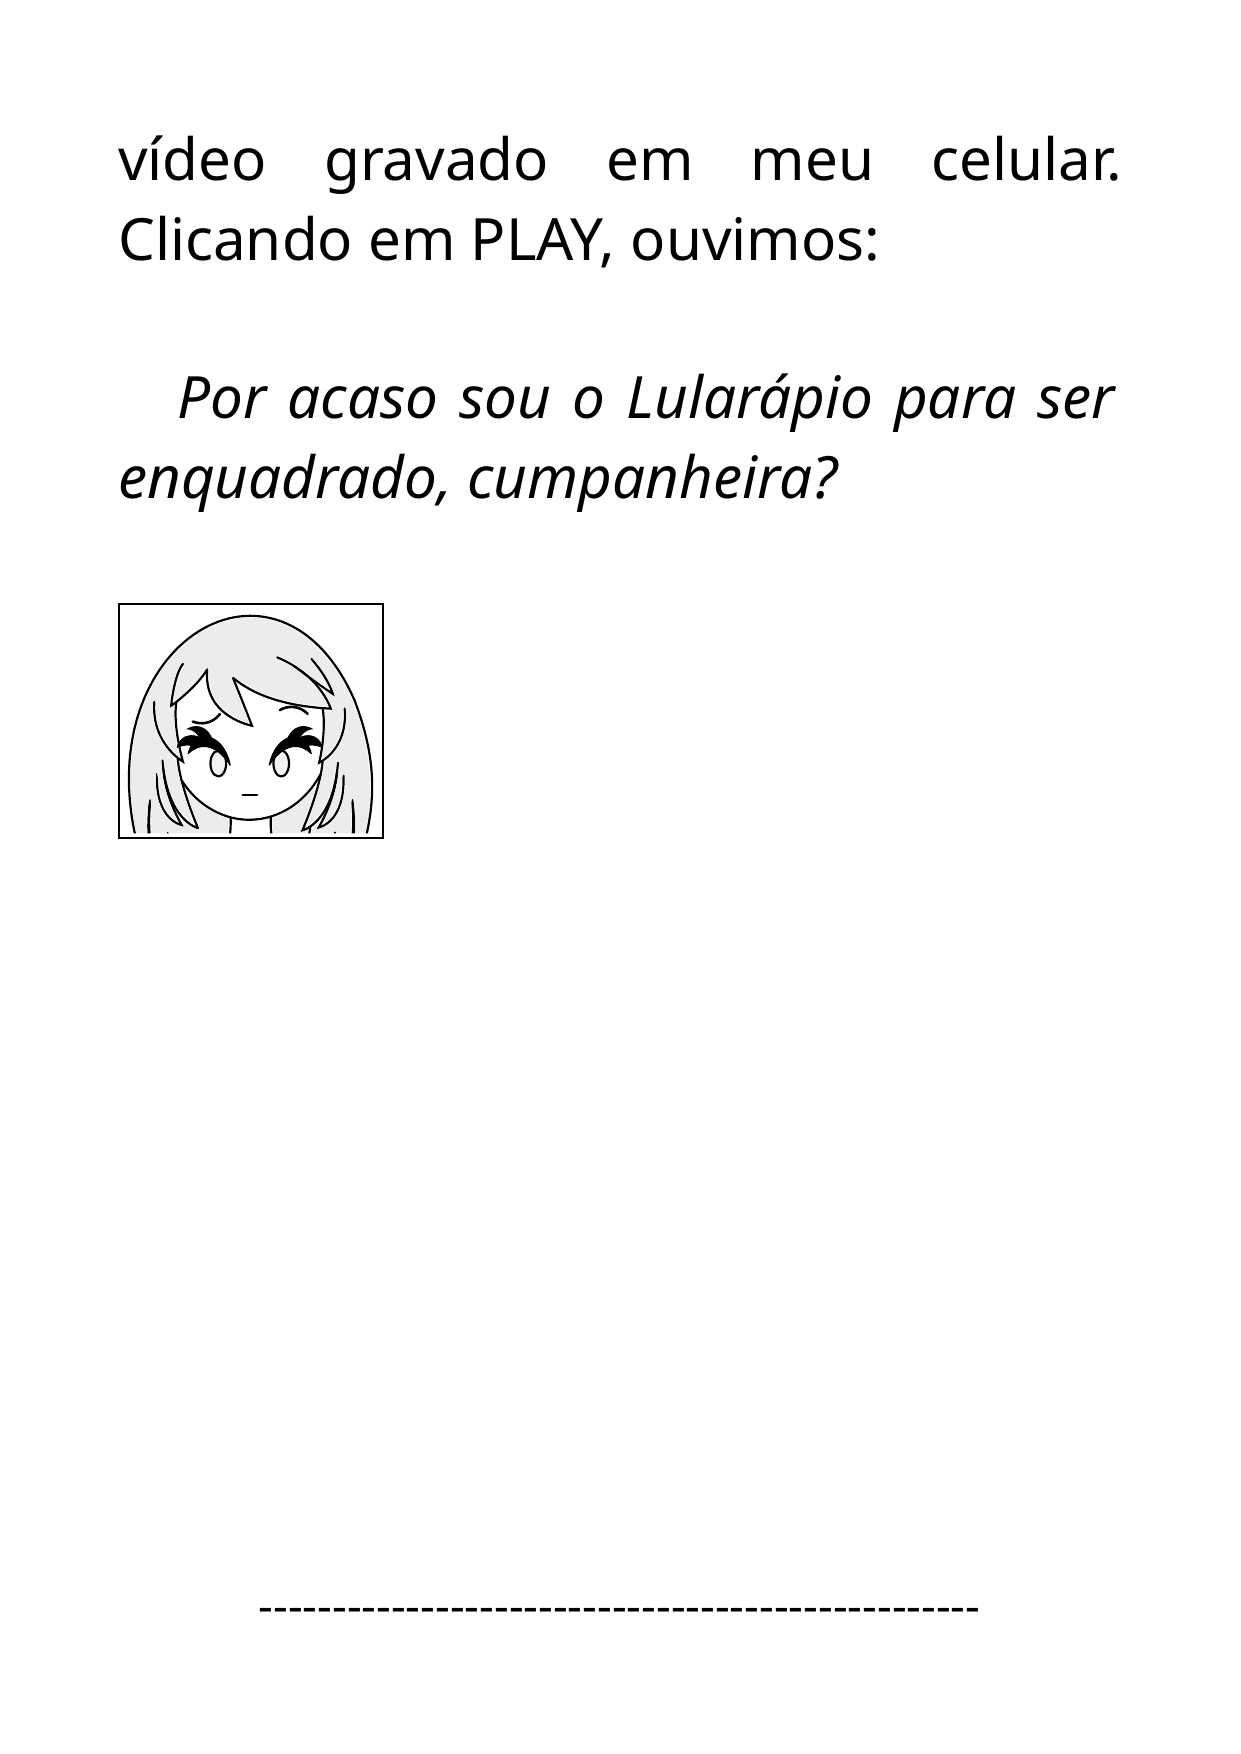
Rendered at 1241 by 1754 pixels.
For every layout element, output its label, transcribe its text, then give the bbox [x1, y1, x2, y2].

text vídeo gravado em meu celular. Clicando em PLAY, ouvimos: [118, 118, 1122, 277]
text Por acaso sou o Lularápio para ser enquadrado, cumpanheira? [118, 357, 1122, 516]
